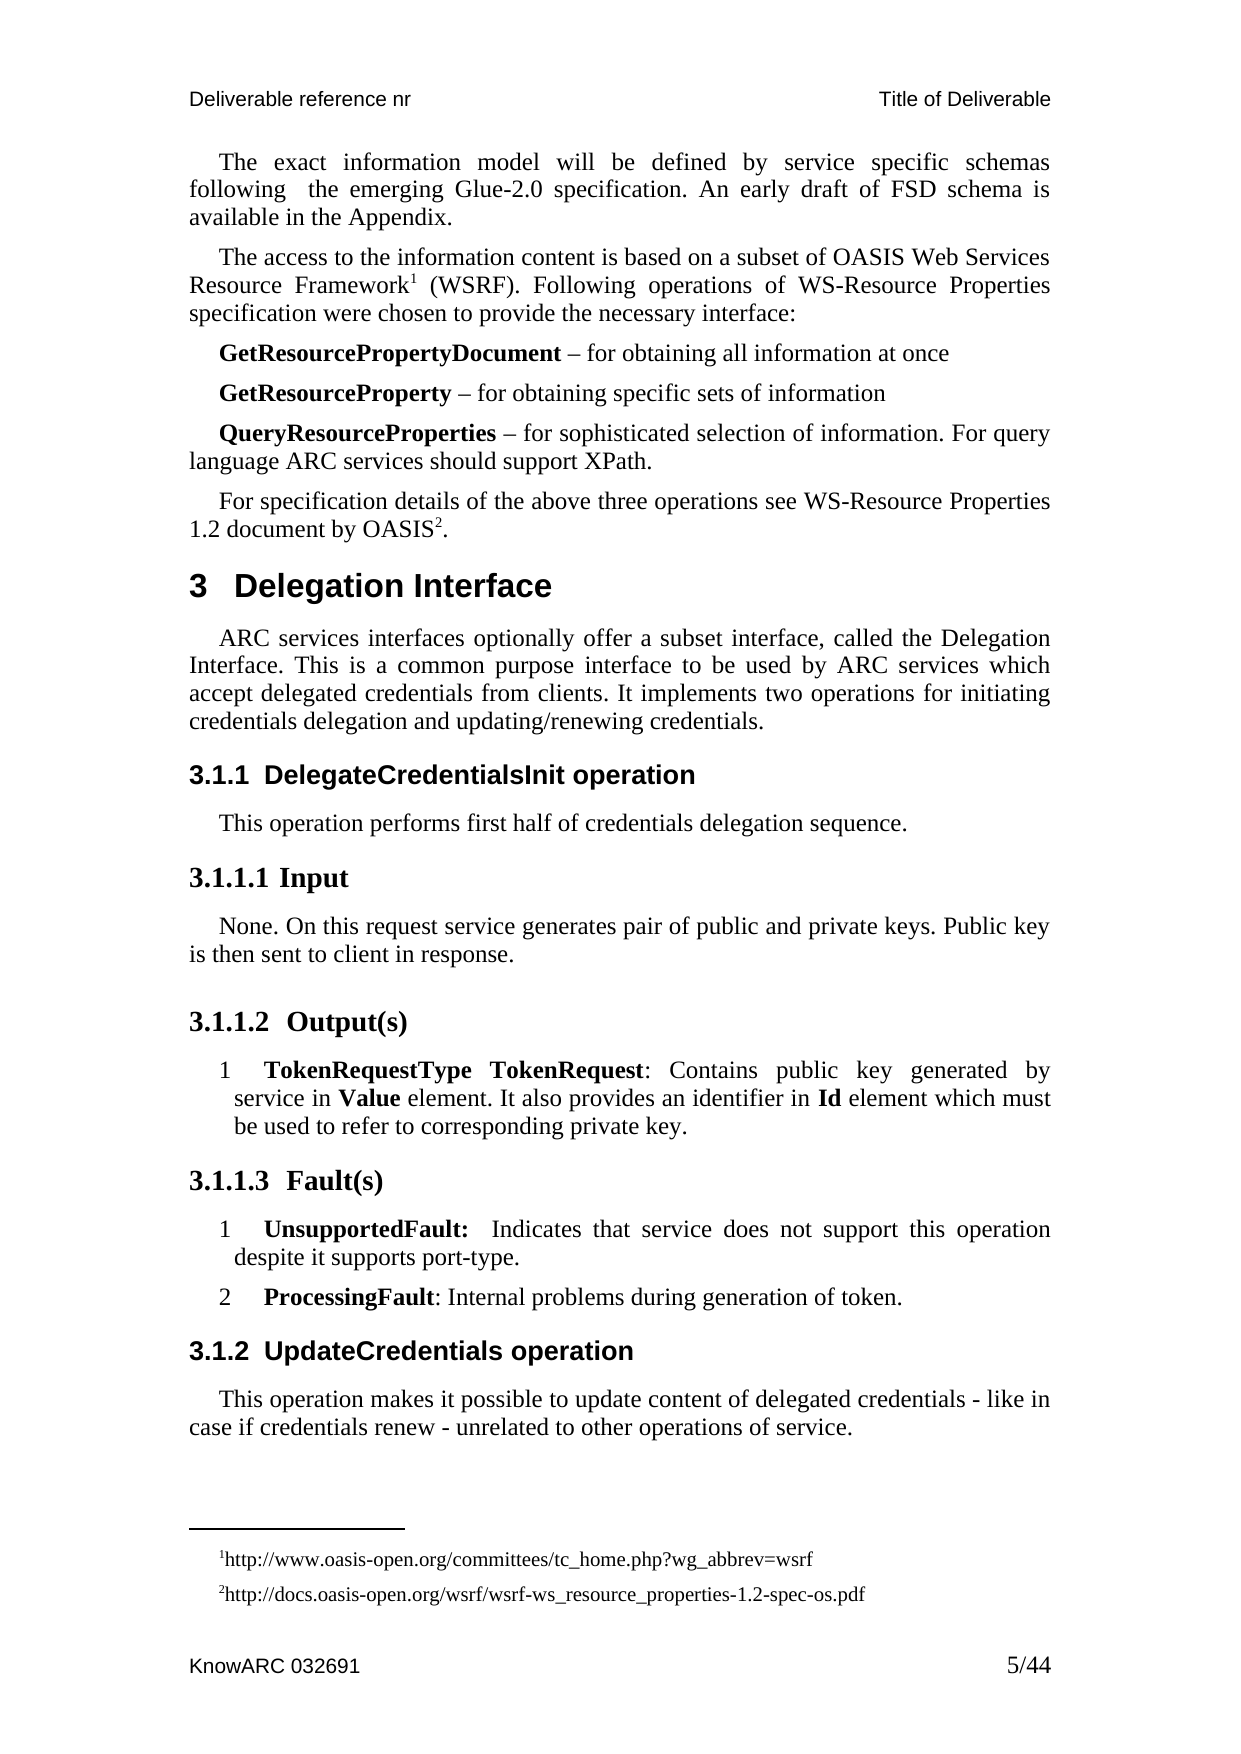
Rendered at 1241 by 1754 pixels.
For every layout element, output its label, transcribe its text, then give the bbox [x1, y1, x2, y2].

subtitle Input [189, 861, 1051, 894]
text ARC services interfaces optionally offer a subset interface, called the Delegation Interface. This is a common purpose interface to be used by ARC services which accept delegated credentials from clients. It implements two operations for initiating credentials delegation and updating/renewing credentials. [189, 624, 1051, 734]
text http://docs.oasis-open.org/wsrf/wsrf-ws_resource_properties-1.2-spec-os.pdf [189, 1583, 1051, 1606]
text None. On this request service generates pair of public and private keys. Public key is then sent to client in response. [189, 912, 1051, 968]
subtitle DelegateCredentialsInit operation [189, 759, 1051, 790]
text GetResourceProperty – for obtaining specific sets of information [189, 379, 1051, 407]
text This operation performs first half of credentials delegation sequence. [189, 809, 1051, 836]
text For specification details of the above three operations see WS-Resource Properties 1.2 document by OASIS. [189, 487, 1051, 543]
list ProcessingFault: Internal problems during generation of token. [189, 1283, 1051, 1311]
text The access to the information content is based on a subset of OASIS Web Services Resource Framework (WSRF). Following operations of WS-Resource Properties specification were chosen to provide the necessary interface: [189, 243, 1051, 326]
text The exact information model will be defined by service specific schemas following the emerging Glue-2.0 specification. An early draft of FSD schema is available in the Appendix. [189, 148, 1051, 231]
text http://www.oasis-open.org/committees/tc_home.php?wg_abbrev=wsrf [189, 1547, 1051, 1571]
text This operation makes it possible to update content of delegated credentials - like in case if credentials renew - unrelated to other operations of service. [189, 1385, 1051, 1441]
text QueryResourceProperties – for sophisticated selection of information. For query language ARC services should support XPath. [189, 419, 1051, 475]
list UnsupportedFault: Indicates that service does not support this operation despite it supports port-type. [189, 1216, 1051, 1271]
subtitle Fault(s) [189, 1164, 1051, 1197]
list TokenRequestType TokenRequest: Contains public key generated by service in Value element. It also provides an identifier in Id element which must be used to refer to corresponding private key. [189, 1056, 1051, 1139]
text GetResourcePropertyDocument – for obtaining all information at once [189, 339, 1051, 367]
subtitle Delegation Interface [189, 568, 1051, 605]
subtitle UpdateCredentials operation [189, 1336, 1051, 1366]
subtitle Output(s) [189, 1005, 1051, 1038]
